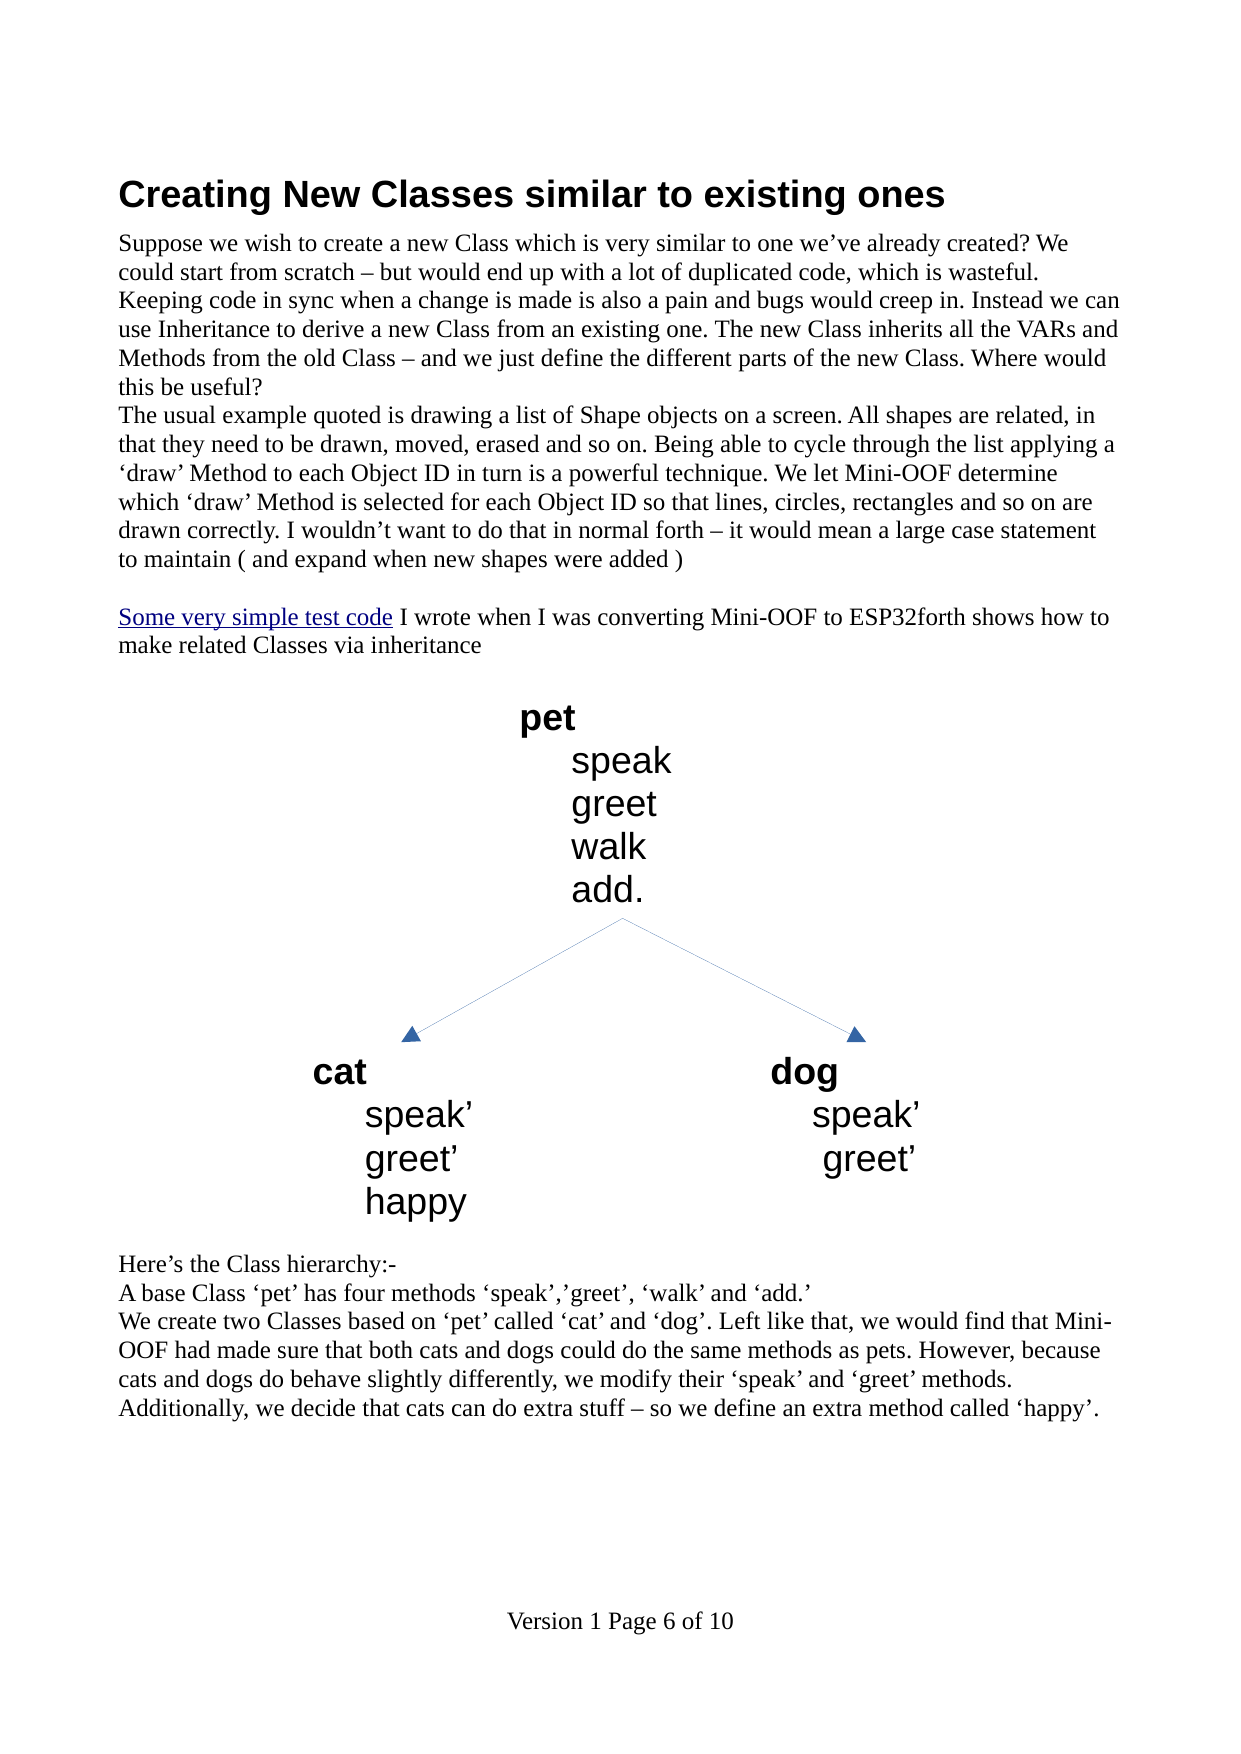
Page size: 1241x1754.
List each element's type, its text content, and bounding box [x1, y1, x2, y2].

text We create two Classes based on ‘pet’ called ‘cat’ and ‘dog’. Left like that, we would find that Mini-OOF had made sure that both cats and dogs could do the same methods as pets. However, because cats and dogs do behave slightly differently, we modify their ‘speak’ and ‘greet’ methods. Additionally, we decide that cats can do extra stuff – so we define an extra method called ‘happy’. [118, 1306, 1122, 1421]
text The usual example quoted is drawing a list of Shape objects on a screen. All shapes are related, in that they need to be drawn, moved, erased and so on. Being able to cycle through the list applying a ‘draw’ Method to each Object ID in turn is a powerful technique. We let Mini-OOF determine which ‘draw’ Method is selected for each Object ID so that lines, circles, rectangles and so on are drawn correctly. I wouldn’t want to do that in normal forth – it would mean a large case statement to maintain ( and expand when new shapes were added ) [118, 401, 1122, 573]
subtitle Creating New Classes similar to existing ones [118, 172, 1122, 216]
text Some very simple test code I wrote when I was converting Mini-OOF to ESP32forth shows how to make related Classes via inheritance [118, 602, 1122, 659]
text A base Class ‘pet’ has four methods ‘speak’,’greet’, ‘walk’ and ‘add.’ [118, 1278, 1122, 1306]
text Here’s the Class hierarchy:- [118, 659, 1122, 1278]
text Suppose we wish to create a new Class which is very similar to one we’ve already created? We could start from scratch – but would end up with a lot of duplicated code, which is wasteful. Keeping code in sync when a change is made is also a pain and bugs would creep in. Instead we can use Inheritance to derive a new Class from an existing one. The new Class inherits all the VARs and Methods from the old Class – and we just define the different parts of the new Class. Where would this be useful? [118, 228, 1122, 401]
